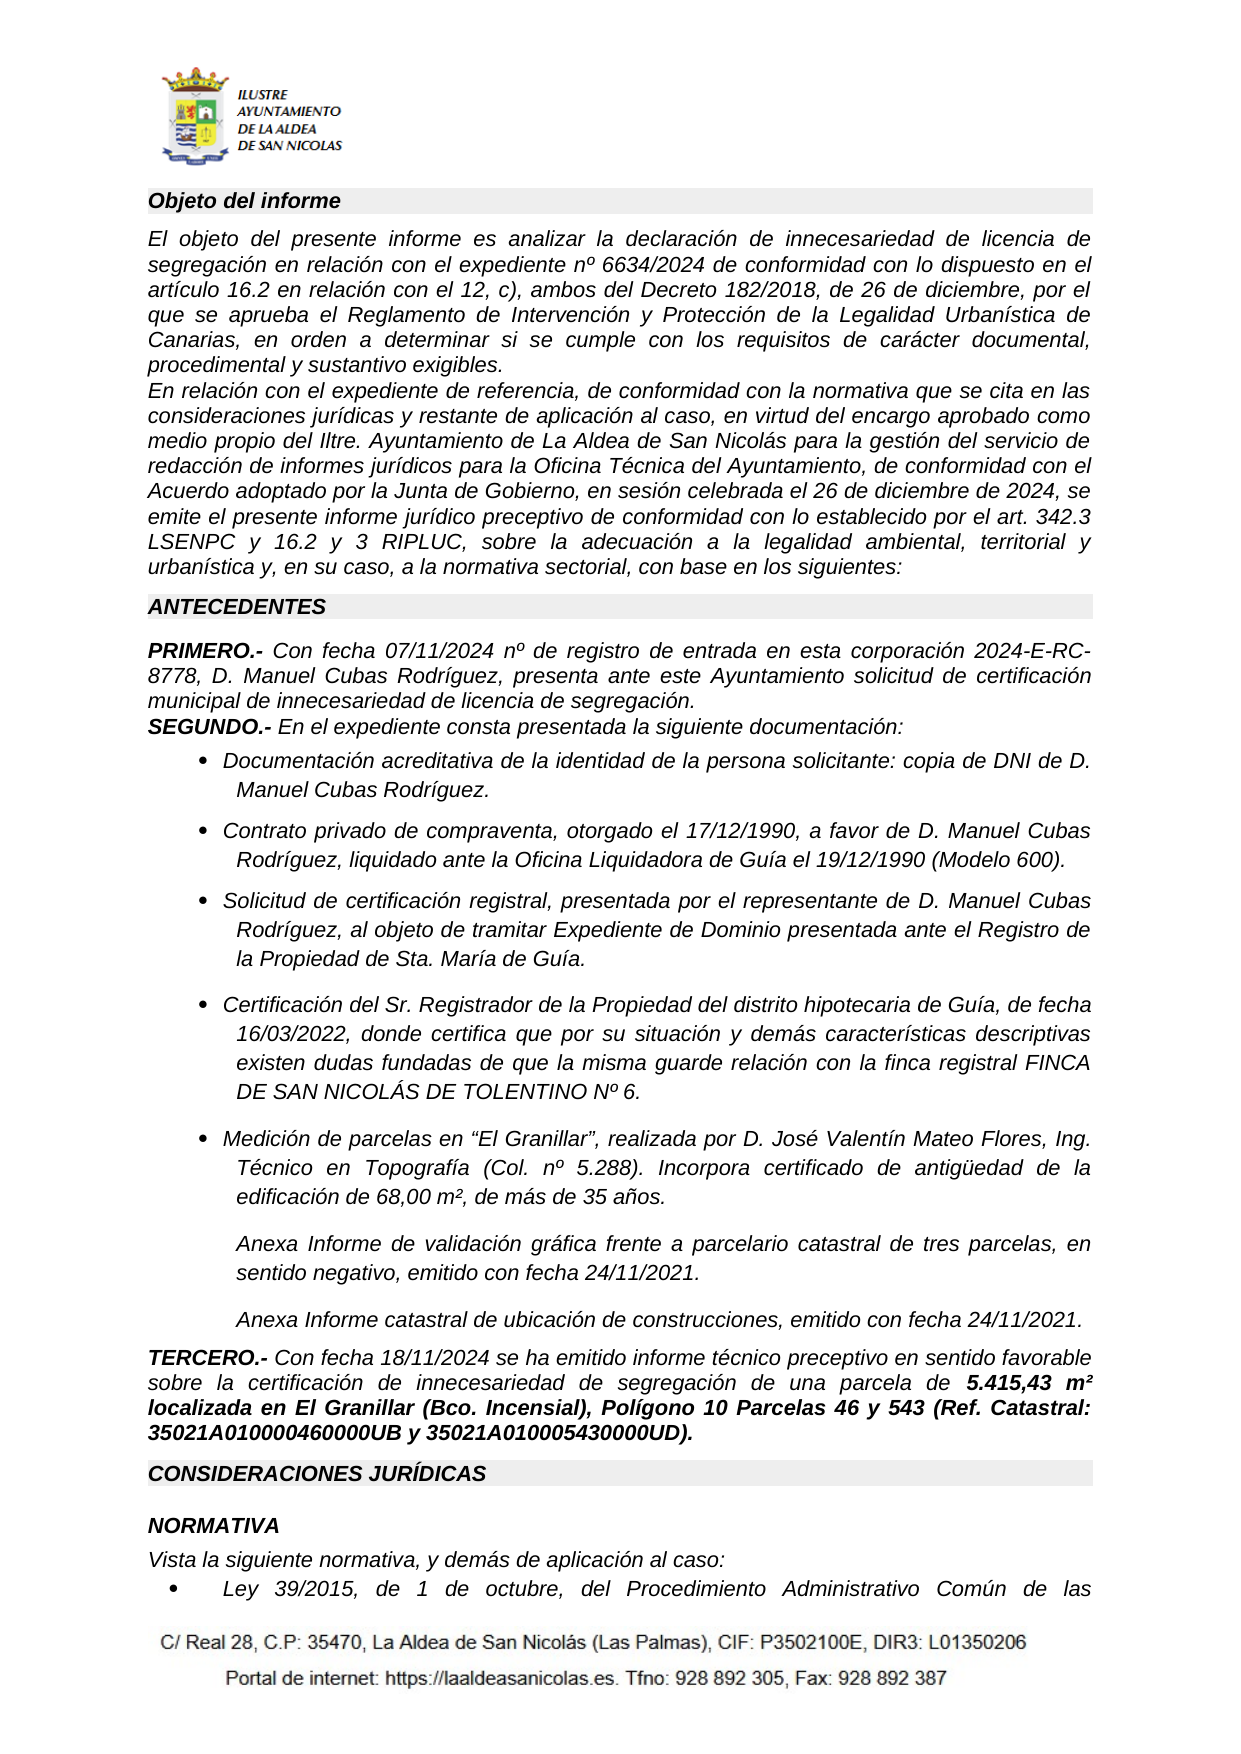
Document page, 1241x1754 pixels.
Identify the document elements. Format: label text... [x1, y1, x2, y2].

list Documentación acreditativa de la identidad de la persona solicitante: copia de DNI de D. Manuel Cubas Rodríguez. [199, 748, 1093, 802]
subtitle ANTECEDENTES [148, 594, 1093, 619]
list Ley 39/2015, de 1 de octubre, del Procedimiento Administrativo Común de las [169, 1576, 1093, 1601]
text PRIMERO.- Con fecha 07/11/2024 nº de registro de entrada en esta corporación 2024-E-RC-8778, D. Manuel Cubas Rodríguez, presenta ante este Ayuntamiento solicitud de certificación municipal de innecesariedad de licencia de segregación. [148, 638, 1093, 714]
picture [148, 1626, 1034, 1694]
picture [148, 59, 358, 173]
subtitle NORMATIVA [148, 1513, 1093, 1538]
list Solicitud de certificación registral, presentada por el representante de D. Manuel Cubas Rodríguez, al objeto de tramitar Expediente de Dominio presentada ante el Registro de la Propiedad de Sta. María de Guía. [199, 888, 1093, 971]
text El objeto del presente informe es analizar la declaración de innecesariedad de licencia de segregación en relación con el expediente nº 6634/2024 de conformidad con lo dispuesto en el artículo 16.2 en relación con el 12, c), ambos del Decreto 182/2018, de 26 de diciembre, por el que se aprueba el Reglamento de Intervención y Protección de la Legalidad Urbanística de Canarias, en orden a determinar si se cumple con los requisitos de carácter documental, procedimental y sustantivo exigibles. [148, 226, 1093, 378]
subtitle CONSIDERACIONES JURÍDICAS [148, 1460, 1093, 1486]
subtitle Objeto del informe [148, 188, 1093, 214]
list Contrato privado de compraventa, otorgado el 17/12/1990, a favor de D. Manuel Cubas Rodríguez, liquidado ante la Oficina Liquidadora de Guía el 19/12/1990 (Modelo 600). [199, 818, 1093, 872]
list Medición de parcelas en “El Granillar”, realizada por D. José Valentín Mateo Flores, Ing. Técnico en Topografía (Col. nº 5.288). Incorpora certificado de antigüedad de la edificación de 68,00 m², de más de 35 años. [199, 1126, 1093, 1209]
list Anexa Informe catastral de ubicación de construcciones, emitido con fecha 24/11/2021. [236, 1307, 1093, 1332]
text TERCERO.- Con fecha 18/11/2024 se ha emitido informe técnico preceptivo en sentido favorable sobre la certificación de innecesariedad de segregación de una parcela de 5.415,43 m² localizada en El Granillar (Bco. Incensial), Polígono 10 Parcelas 46 y 543 (Ref. Catastral: 35021A010000460000UB y 35021A010005430000UD). [148, 1345, 1093, 1446]
text En relación con el expediente de referencia, de conformidad con la normativa que se cita en las consideraciones jurídicas y restante de aplicación al caso, en virtud del encargo aprobado como medio propio del Iltre. Ayuntamiento de La Aldea de San Nicolás para la gestión del servicio de redacción de informes jurídicos para la Oficina Técnica del Ayuntamiento, de conformidad con el Acuerdo adoptado por la Junta de Gobierno, en sesión celebrada el 26 de diciembre de 2024, se emite el presente informe jurídico preceptivo de conformidad con lo establecido por el art. 342.3 LSENPC y 16.2 y 3 RIPLUC, sobre la adecuación a la legalidad ambiental, territorial y urbanística y, en su caso, a la normativa sectorial, con base en los siguientes: [148, 378, 1093, 579]
text SEGUNDO.- En el expediente consta presentada la siguiente documentación: [148, 714, 1093, 739]
list Anexa Informe de validación gráfica frente a parcelario catastral de tres parcelas, en sentido negativo, emitido con fecha 24/11/2021. [236, 1231, 1093, 1285]
list Certificación del Sr. Registrador de la Propiedad del distrito hipotecaria de Guía, de fecha 16/03/2022, donde certifica que por su situación y demás características descriptivas existen dudas fundadas de que la misma guarde relación con la finca registral FINCA DE SAN NICOLÁS DE TOLENTINO Nº 6. [199, 992, 1093, 1104]
text Vista la siguiente normativa, y demás de aplicación al caso: [148, 1547, 1093, 1573]
